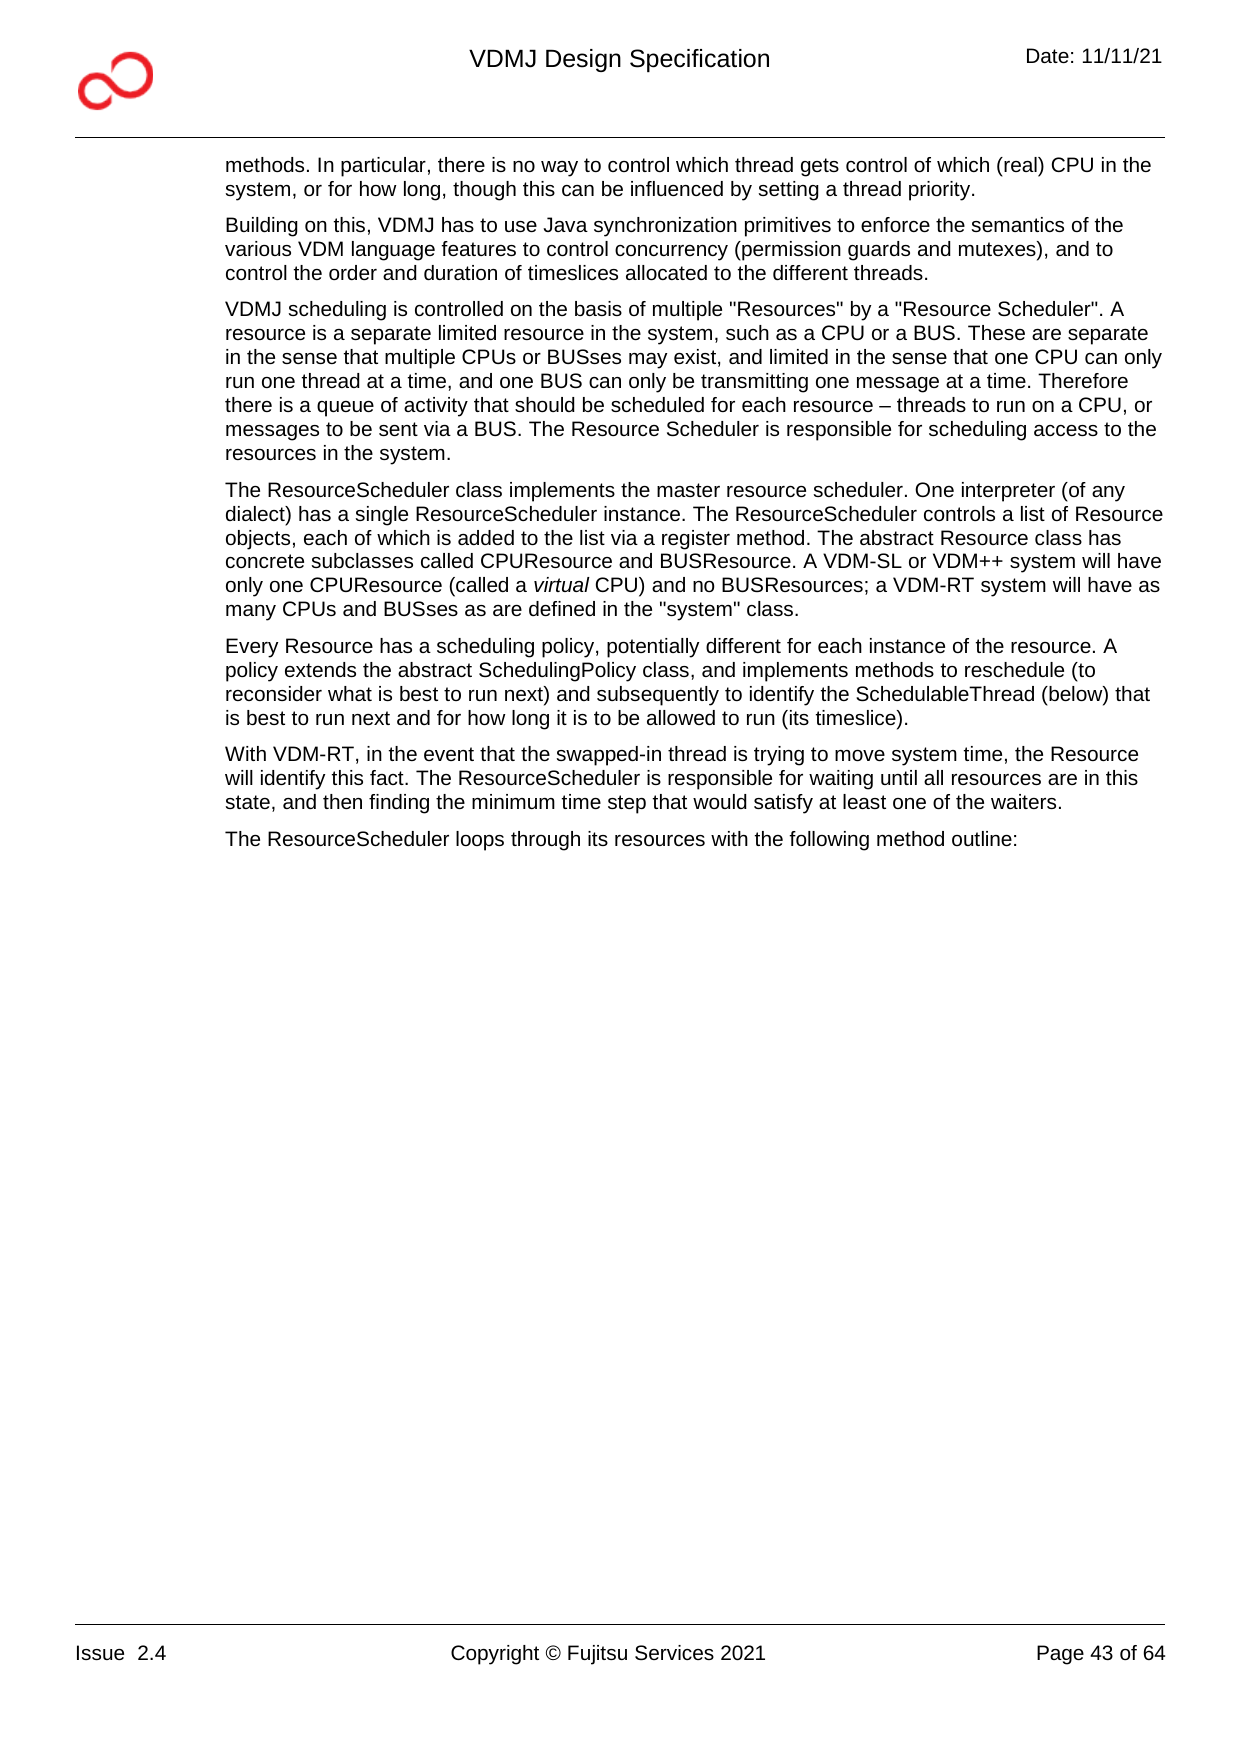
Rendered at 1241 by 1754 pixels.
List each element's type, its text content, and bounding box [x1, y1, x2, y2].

picture [78, 44, 153, 120]
text VDMJ scheduling is controlled on the basis of multiple "Resources" by a "Resource Scheduler". A resource is a separate limited resource in the system, such as a CPU or a BUS. These are separate in the sense that multiple CPUs or BUSses may exist, and limited in the sense that one CPU can only run one thread at a time, and one BUS can only be transmitting one message at a time. Therefore there is a queue of activity that should be scheduled for each resource – threads to run on a CPU, or messages to be sent via a BUS. The Resource Scheduler is responsible for scheduling access to the resources in the system. [225, 298, 1165, 465]
text Every Resource has a scheduling policy, potentially different for each instance of the resource. A policy extends the abstract SchedulingPolicy class, and implements methods to reschedule (to reconsider what is best to run next) and subsequently to identify the SchedulableThread (below) that is best to run next and for how long it is to be allowed to run (its timeslice). [225, 634, 1165, 730]
text Building on this, VDMJ has to use Java synchronization primitives to enforce the semantics of the various VDM language features to control concurrency (permission guards and mutexes), and to control the order and duration of timeslices allocated to the different threads. [225, 213, 1165, 285]
text The ResourceScheduler class implements the master resource scheduler. One interpreter (of any dialect) has a single ResourceScheduler instance. The ResourceScheduler controls a list of Resource objects, each of which is added to the list via a register method. The abstract Resource class has concrete subclasses called CPUResource and BUSResource. A VDM-SL or VDM++ system will have only one CPUResource (called a virtual CPU) and no BUSResources; a VDM-RT system will have as many CPUs and BUSses as are defined in the "system" class. [225, 478, 1165, 622]
text methods. In particular, there is no way to control which thread gets control of which (real) CPU in the system, or for how long, though this can be influenced by setting a thread priority. [225, 153, 1165, 201]
text With VDM-RT, in the event that the swapped-in thread is trying to move system time, the Resource will identify this fact. The ResourceScheduler is responsible for waiting until all resources are in this state, and then finding the minimum time step that would satisfy at least one of the waiters. [225, 742, 1165, 814]
text The ResourceScheduler loops through its resources with the following method outline: [225, 827, 1165, 851]
